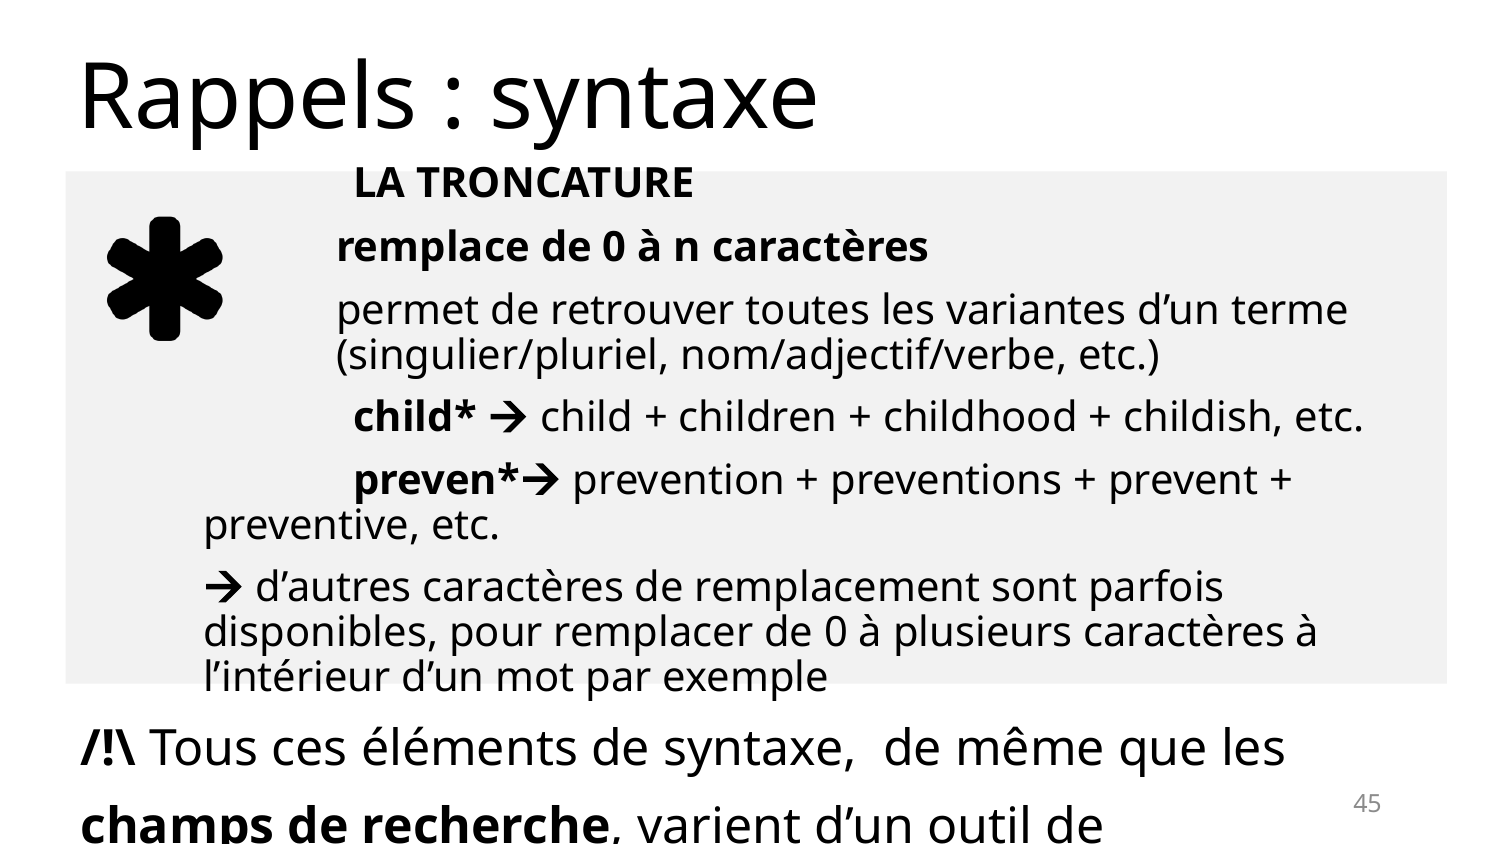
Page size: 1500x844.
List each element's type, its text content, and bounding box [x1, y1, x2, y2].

text_box LA TRONCATURE remplace de 0 à n caractères permet de retrouver toutes les variantes d’un terme (singulier/pluriel, nom/adjectif/verbe, etc.) child*  child + children + childhood + childish, etc. preven* prevention + preventions + prevent + preventive, etc.  d’autres caractères de remplacement sont parfois disponibles, pour remplacer de 0 à plusieurs caractères à l’intérieur d’un mot par exemple [65, 171, 1447, 684]
picture [92, 206, 237, 351]
text_box Rappels : syntaxe [62, 29, 1196, 155]
text_box /!\ Tous ces éléments de syntaxe, de même que les champs de recherche, varient d’un outil de recherche à l’autre. [65, 694, 1346, 844]
